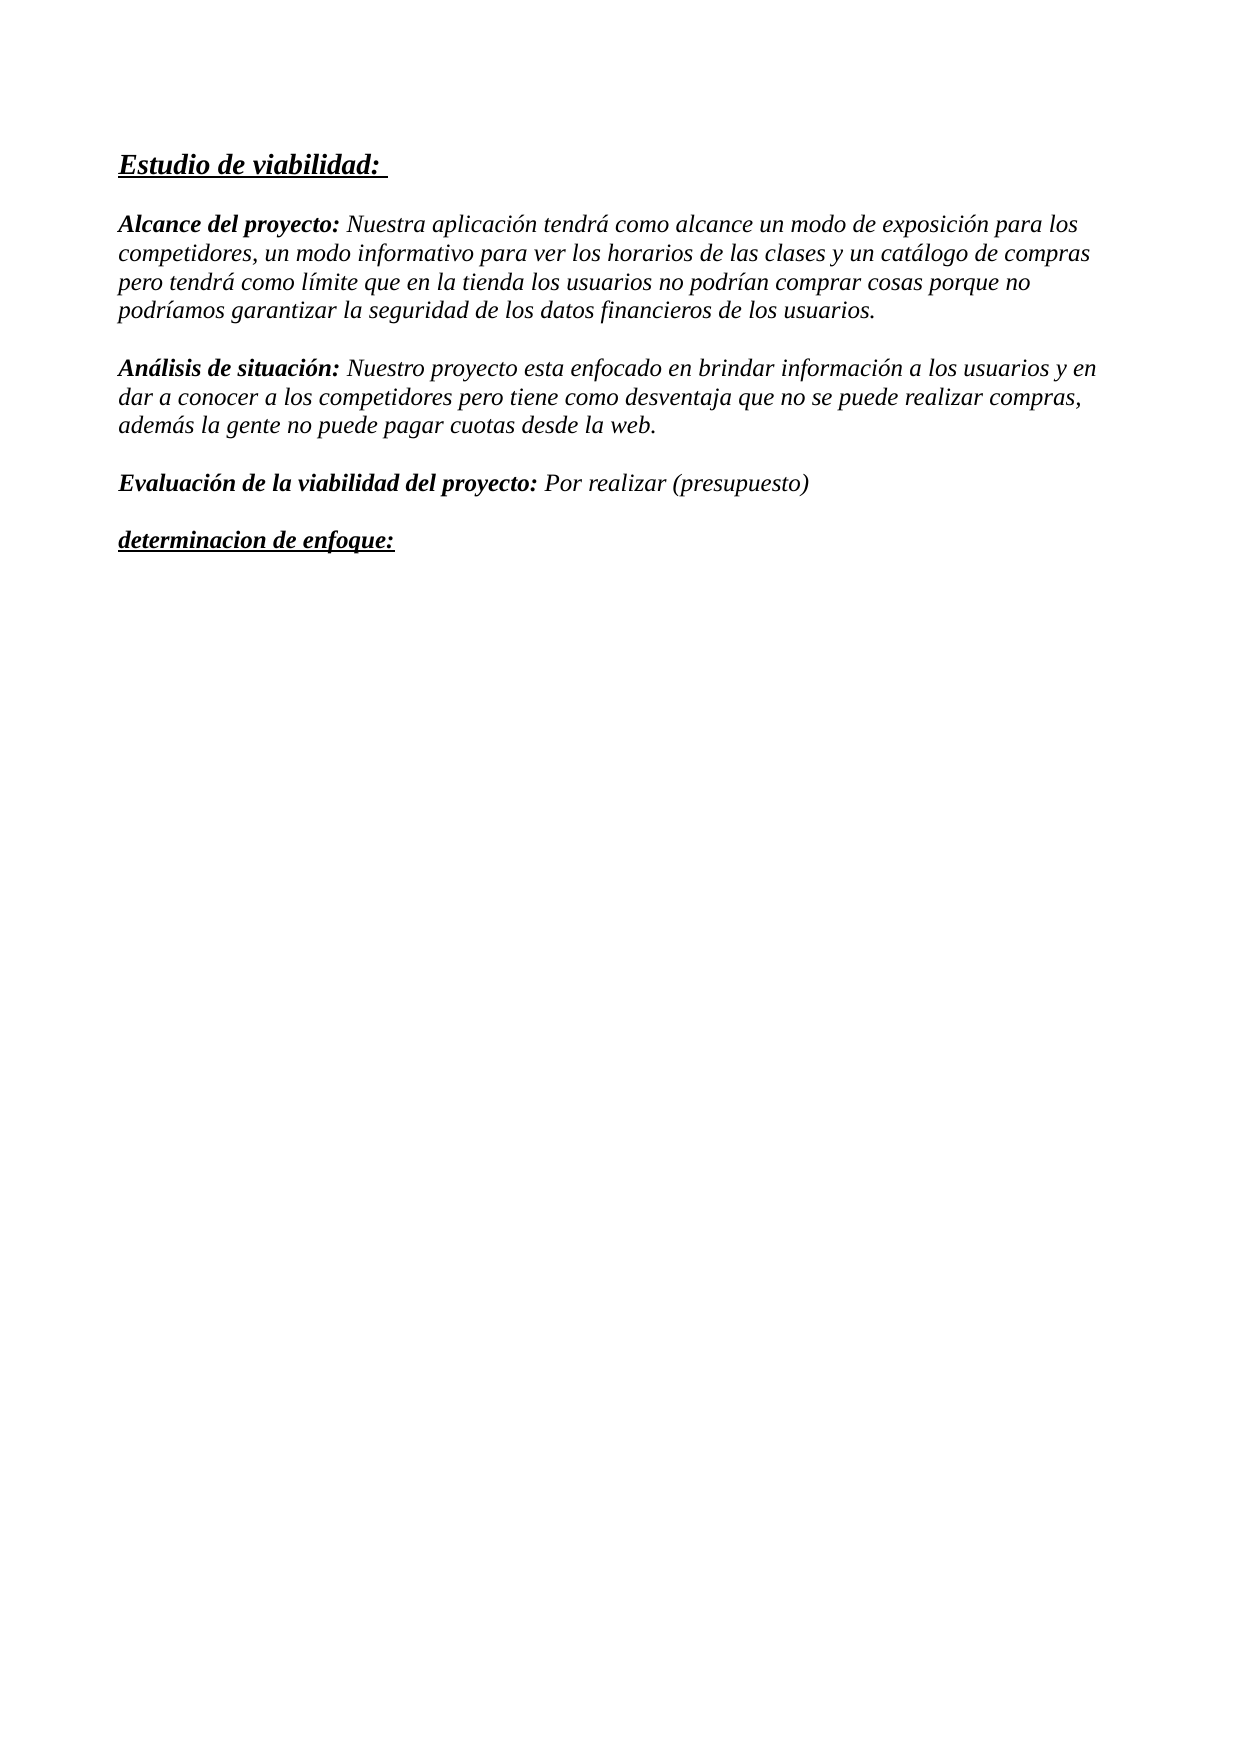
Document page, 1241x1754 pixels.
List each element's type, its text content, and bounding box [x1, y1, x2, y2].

text Alcance del proyecto: Nuestra aplicación tendrá como alcance un modo de exposición para los competidores, un modo informativo para ver los horarios de las clases y un catálogo de compras pero tendrá como límite que en la tienda los usuarios no podrían comprar cosas porque no podríamos garantizar la seguridad de los datos financieros de los usuarios. [118, 209, 1122, 324]
text Evaluación de la viabilidad del proyecto: Por realizar (presupuesto) [118, 468, 1122, 497]
text Estudio de viabilidad: [118, 147, 1122, 180]
text determinacion de enfoque: [118, 525, 1122, 554]
text Análisis de situación: Nuestro proyecto esta enfocado en brindar información a los usuarios y en dar a conocer a los competidores pero tiene como desventaja que no se puede realizar compras, además la gente no puede pagar cuotas desde la web. [118, 353, 1122, 439]
